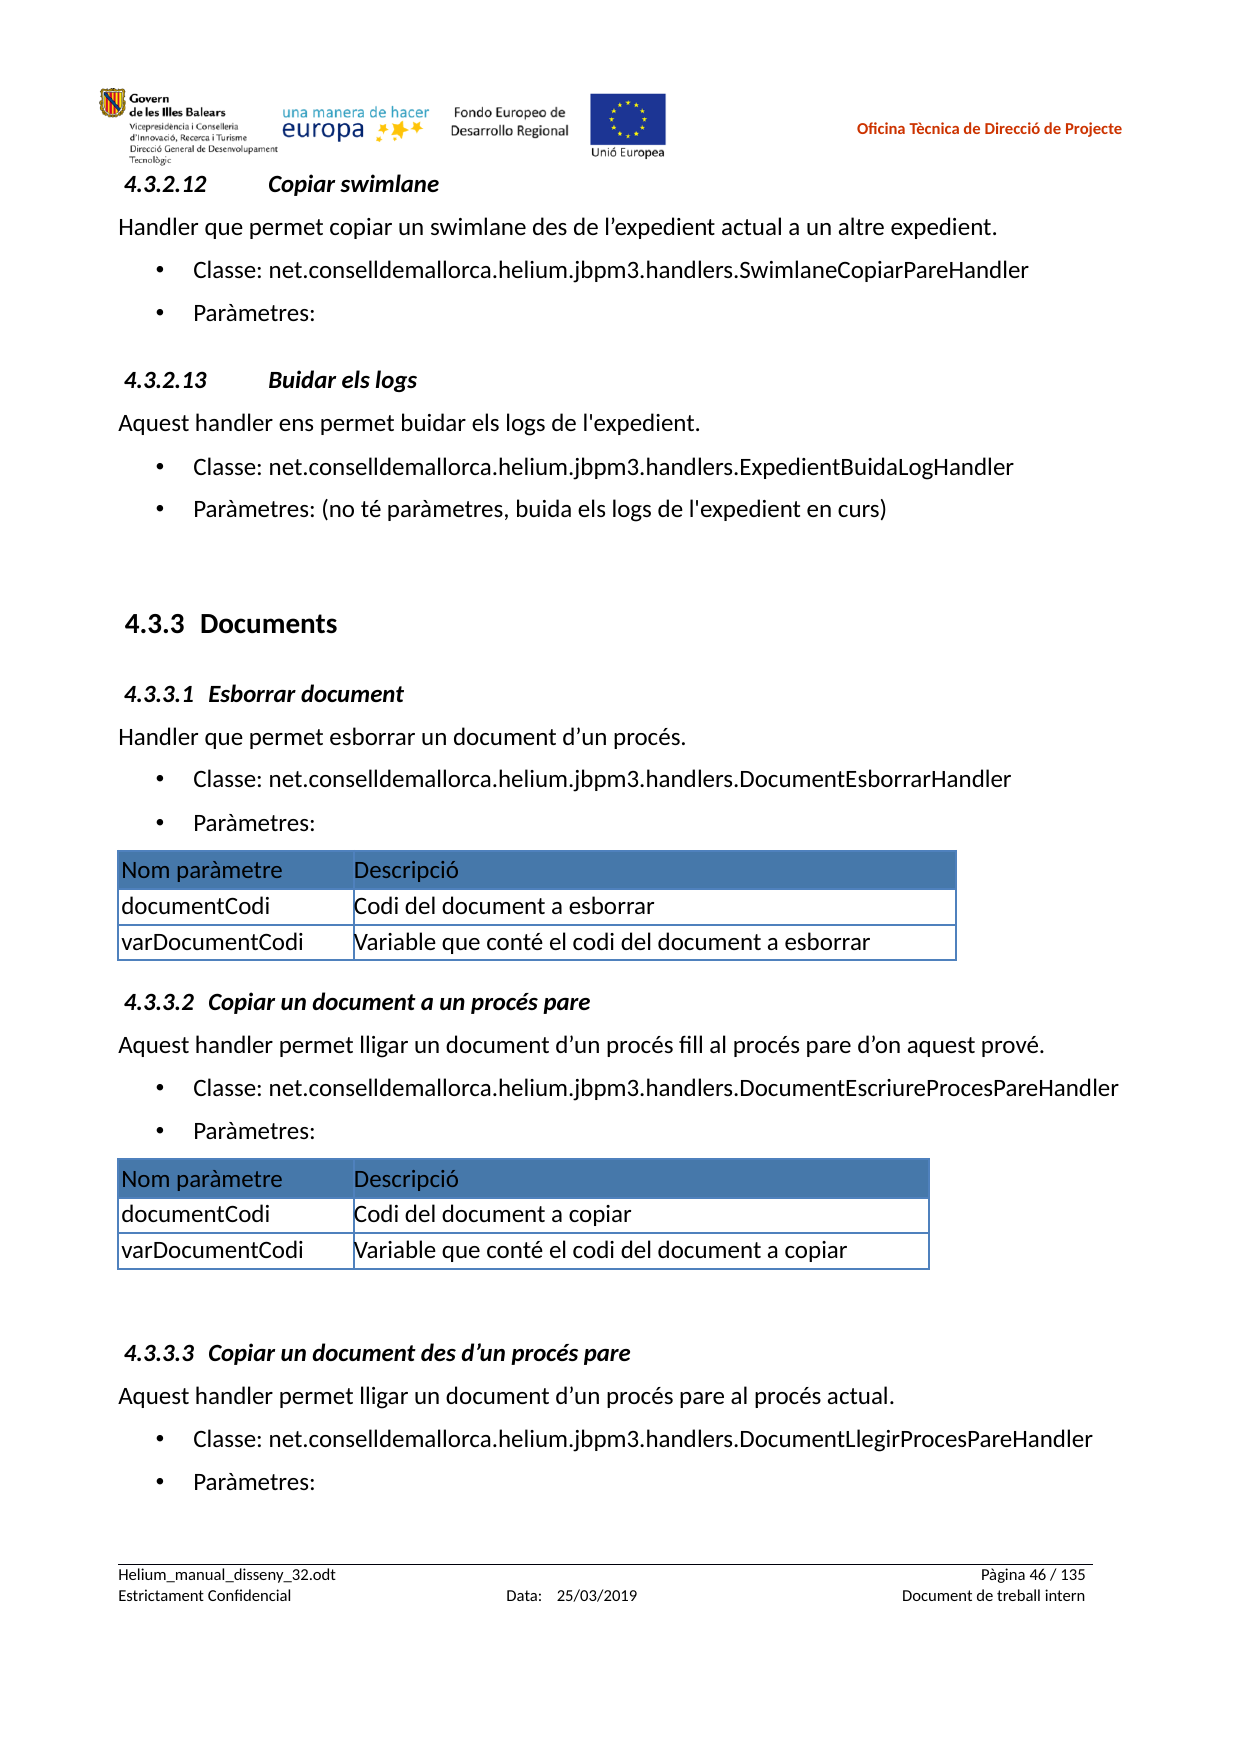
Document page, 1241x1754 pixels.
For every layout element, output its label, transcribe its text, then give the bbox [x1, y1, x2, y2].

list Classe: net.conselldemallorca.helium.jbpm3.handlers.DocumentLlegirProcesPareHandler [156, 1423, 1122, 1454]
table_header Descripció [355, 1160, 928, 1197]
list Classe: net.conselldemallorca.helium.jbpm3.handlers.ExpedientBuidaLogHandler [156, 451, 1122, 481]
subtitle Esborrar document [118, 678, 1122, 708]
subtitle Copiar un document des d’un procés pare [118, 1338, 1122, 1368]
list Paràmetres: [156, 1115, 1122, 1146]
table_cell Variable que conté el codi del document a esborrar [355, 926, 955, 959]
text Aquest handler permet lligar un document d’un procés pare al procés actual. [118, 1381, 1122, 1411]
table_cell Codi del document a copiar [355, 1199, 928, 1232]
subtitle Documents [118, 605, 1122, 640]
table_cell varDocumentCodi [119, 926, 353, 959]
subtitle Copiar swimlane [118, 168, 1122, 198]
table_header Nom paràmetre [119, 1160, 353, 1197]
list Paràmetres: [156, 1467, 1122, 1497]
text Handler que permet esborrar un document d’un procés. [118, 721, 1122, 751]
table_cell Variable que conté el codi del document a copiar [355, 1234, 928, 1268]
table_cell documentCodi [119, 890, 353, 924]
list Paràmetres: [156, 807, 1122, 837]
table_header Descripció [355, 852, 955, 888]
list Paràmetres: (no té paràmetres, buida els logs de l'expedient en curs) [156, 494, 1122, 524]
list Classe: net.conselldemallorca.helium.jbpm3.handlers.SwimlaneCopiarPareHandler [156, 254, 1122, 284]
list Classe: net.conselldemallorca.helium.jbpm3.handlers.DocumentEsborrarHandler [156, 764, 1122, 794]
picture [99, 87, 668, 166]
list Paràmetres: [156, 297, 1122, 327]
table_header Nom paràmetre [119, 852, 353, 888]
text Aquest handler ens permet buidar els logs de l'expedient. [118, 408, 1122, 438]
table_cell Codi del document a esborrar [355, 890, 955, 924]
text Aquest handler permet lligar un document d’un procés fill al procés pare d’on aquest prové. [118, 1029, 1122, 1059]
list Classe: net.conselldemallorca.helium.jbpm3.handlers.DocumentEscriureProcesPareHandler [156, 1072, 1122, 1103]
subtitle Buidar els logs [118, 365, 1122, 395]
subtitle Copiar un document a un procés pare [118, 986, 1122, 1017]
table_cell varDocumentCodi [119, 1234, 353, 1268]
table_cell documentCodi [119, 1199, 353, 1232]
text Handler que permet copiar un swimlane des de l’expedient actual a un altre expedient. [118, 211, 1122, 241]
